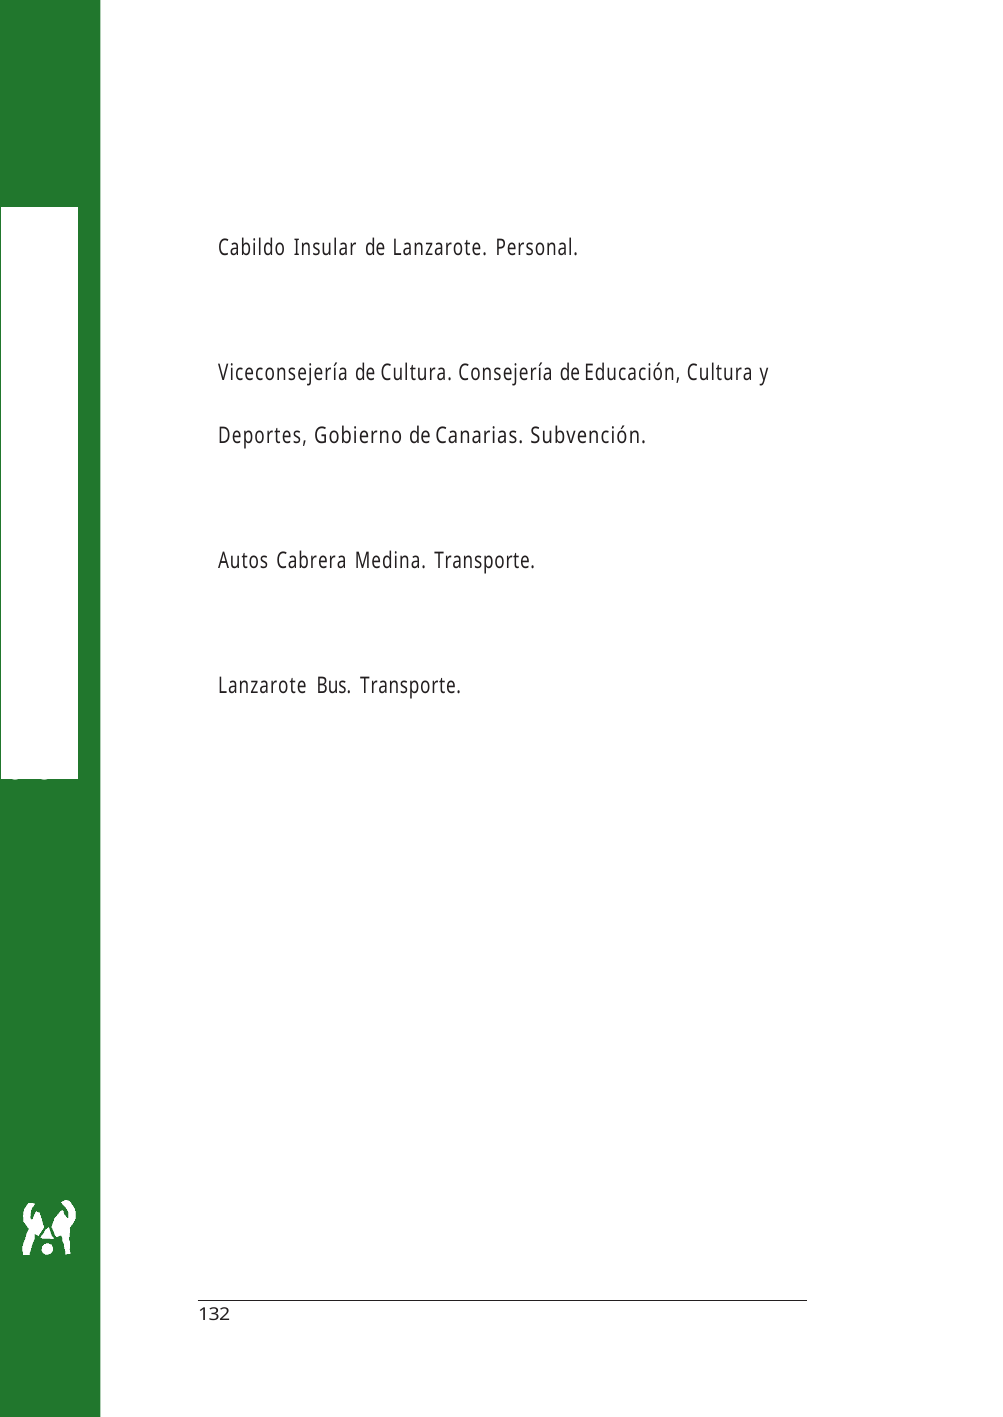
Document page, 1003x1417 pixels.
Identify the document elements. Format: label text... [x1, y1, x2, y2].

text Viceconsejería de Cultura. Consejería de Educación, Cultura y Deportes, Gobierno de Canarias. Subvención. [218, 356, 809, 450]
text Lanzarote Bus. Transporte. [218, 669, 973, 701]
text Autos Cabrera Medina. Transporte. [218, 544, 973, 575]
text Cabildo Insular de Lanzarote. Personal. [218, 231, 973, 262]
text Entidades colaboradoras [3, 207, 78, 779]
